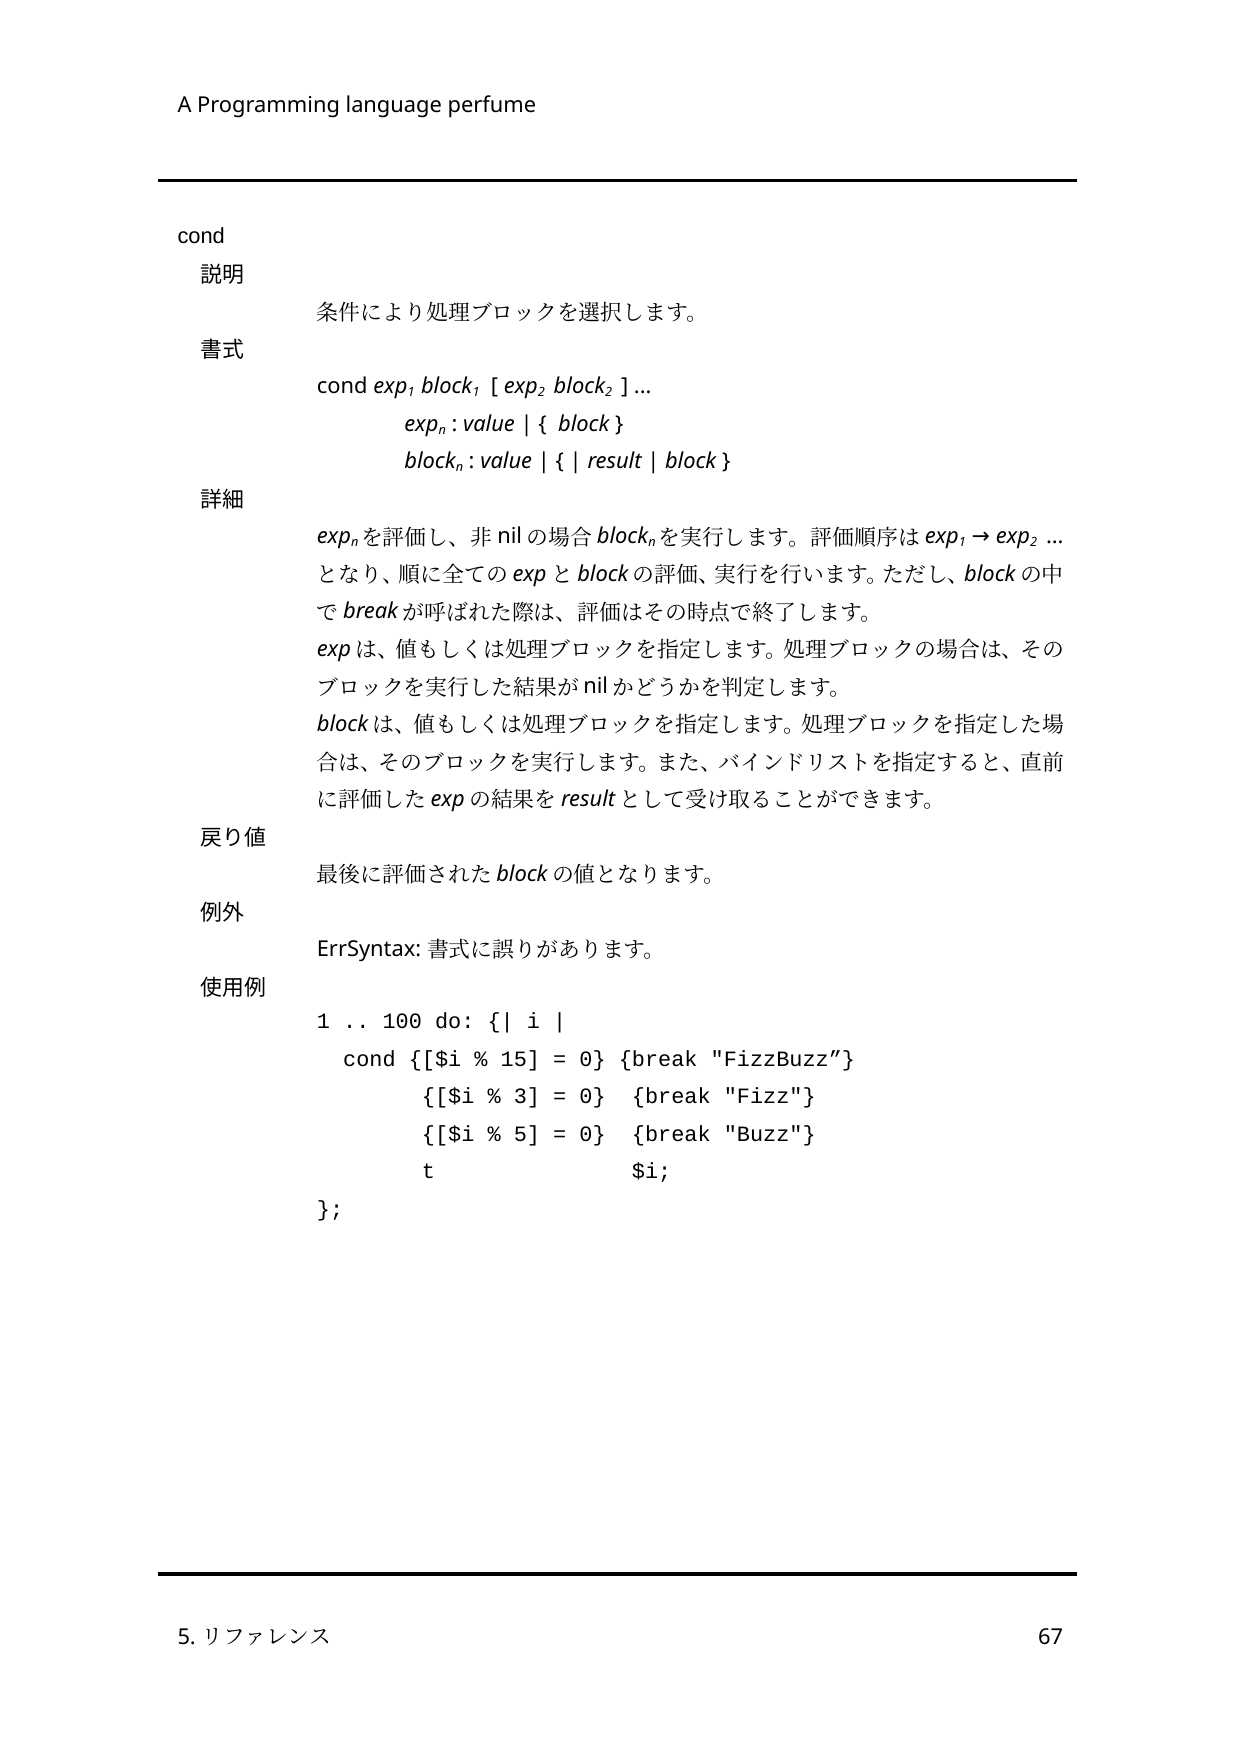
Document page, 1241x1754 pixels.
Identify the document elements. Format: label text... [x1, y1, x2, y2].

table_header 条件により処理ブロックを選択します。 [317, 254, 1063, 329]
table_cell 使用例 [200, 967, 317, 1229]
table_cell 例外 [200, 892, 317, 967]
table_header 説明 [200, 254, 317, 329]
subtitle cond [177, 217, 1063, 254]
table_cell 戻り値 [200, 817, 317, 892]
table_cell cond exp1 block1 [ exp2 block2 ] ... expn : value | { block } blockn : value | { | result | block } [317, 329, 1063, 479]
table_cell expnを評価し、非nilの場合blocknを実行します。評価順序はexp1 → exp2 ... となり、順に全てのexpとblockの評価、実行を行います。ただし、blockの中でbreakが呼ばれた際は、評価はその時点で終了します。 expは、値もしくは処理ブロックを指定します。処理ブロックの場合は、そのブロックを実行した結果がnilかどうかを判定します。 blockは、値もしくは処理ブロックを指定します。処理ブロックを指定した場合は、そのブロックを実行します。また、バインドリストを指定すると、直前に評価したexpの結果をresultとして受け取ることができます。 [317, 479, 1063, 817]
table_cell 最後に評価されたblockの値となります。 [317, 817, 1063, 892]
table_cell 1 .. 100 do: {| i | cond {[$i % 15] = 0} {break "FizzBuzz”} {[$i % 3] = 0} {break "Fizz"} {[$i % 5] = 0} {break "Buzz"} t $i; }; [317, 967, 1063, 1229]
table_cell 詳細 [200, 479, 317, 817]
table_cell ErrSyntax: 書式に誤りがあります。 [317, 892, 1063, 967]
table_cell 書式 [200, 329, 317, 479]
